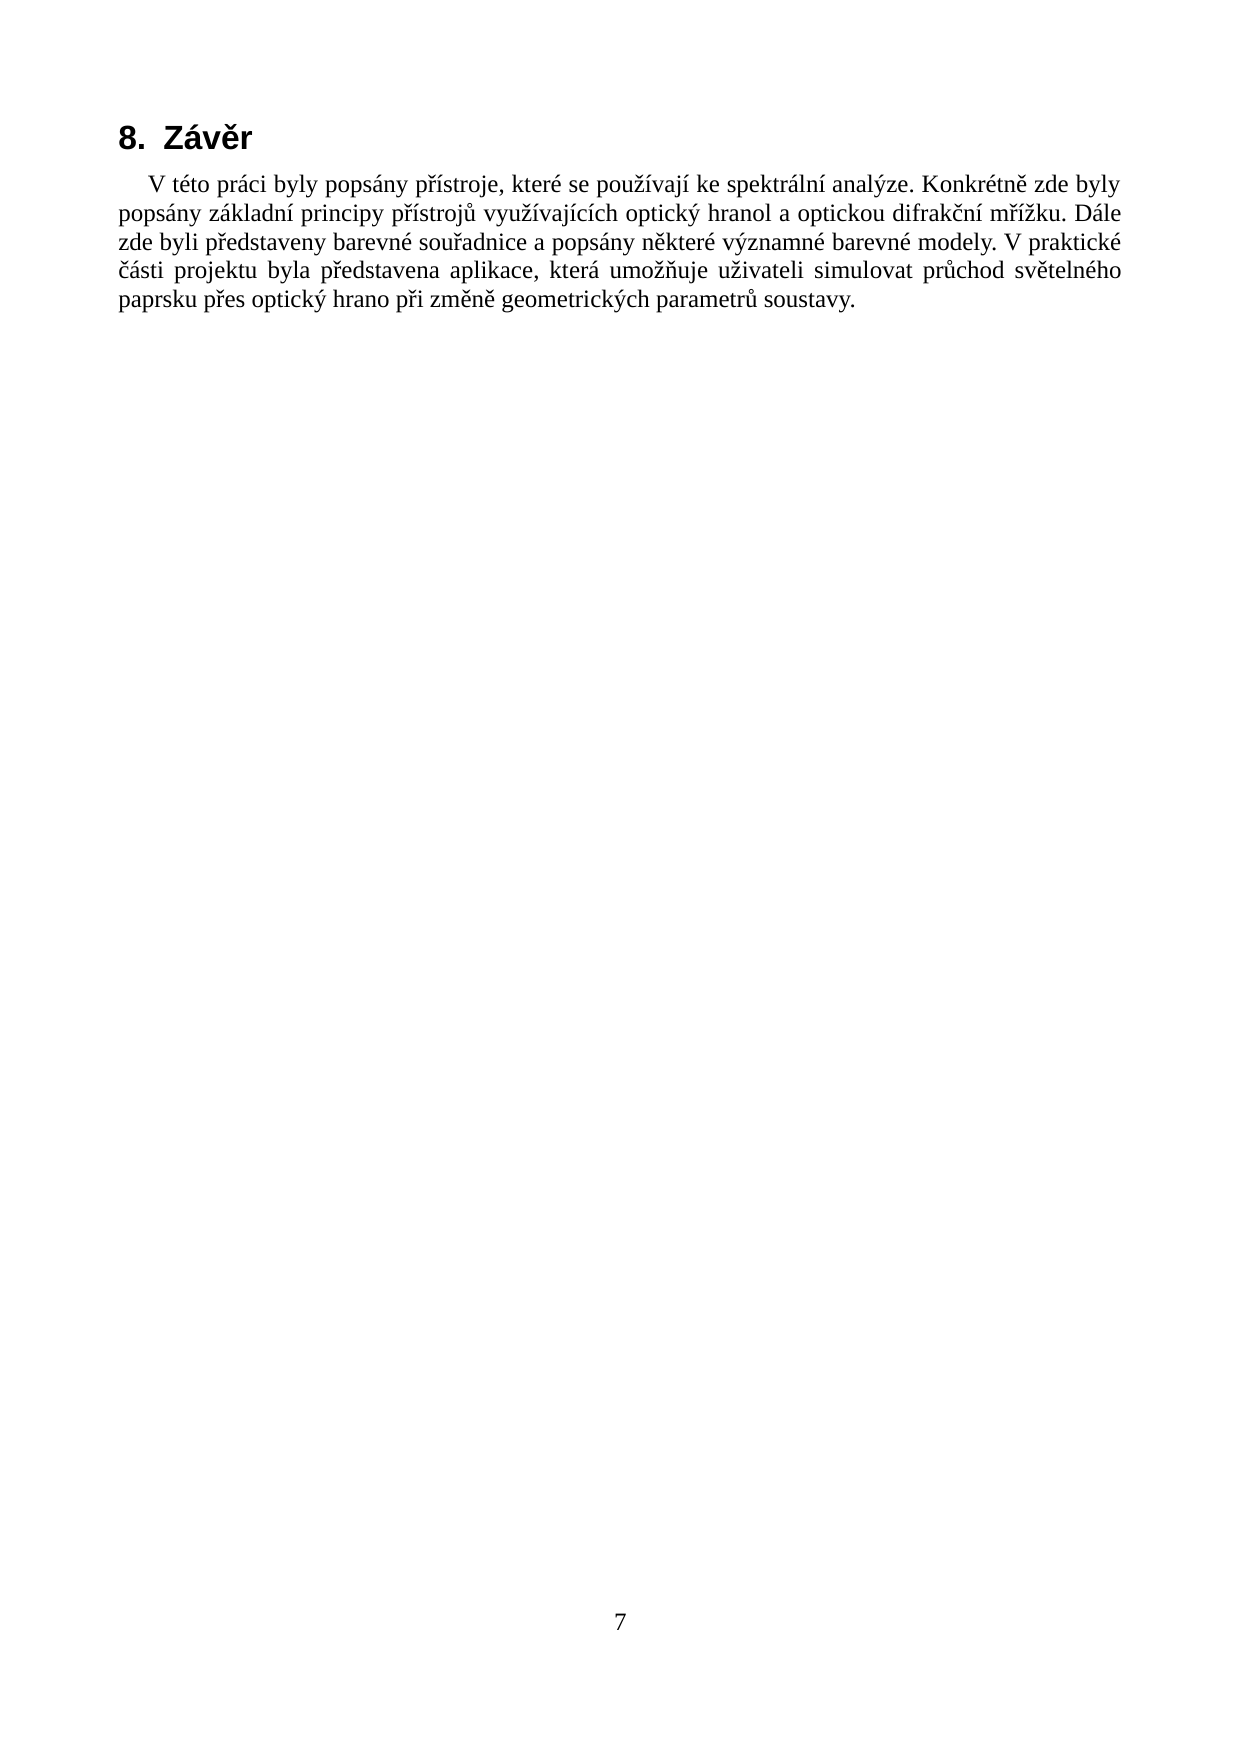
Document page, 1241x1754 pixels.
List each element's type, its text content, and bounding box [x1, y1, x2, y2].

text V této práci byly popsány přístroje, které se používají ke spektrální analýze. Konkrétně zde byly popsány základní principy přístrojů využívajících optický hranol a optickou difrakční mřížku. Dále zde byli představeny barevné souřadnice a popsány některé významné barevné modely. V praktické části projektu byla představena aplikace, která umožňuje uživateli simulovat průchod světelného paprsku přes optický hrano při změně geometrických parametrů soustavy. [118, 169, 1122, 313]
subtitle Závěr [118, 118, 1122, 157]
